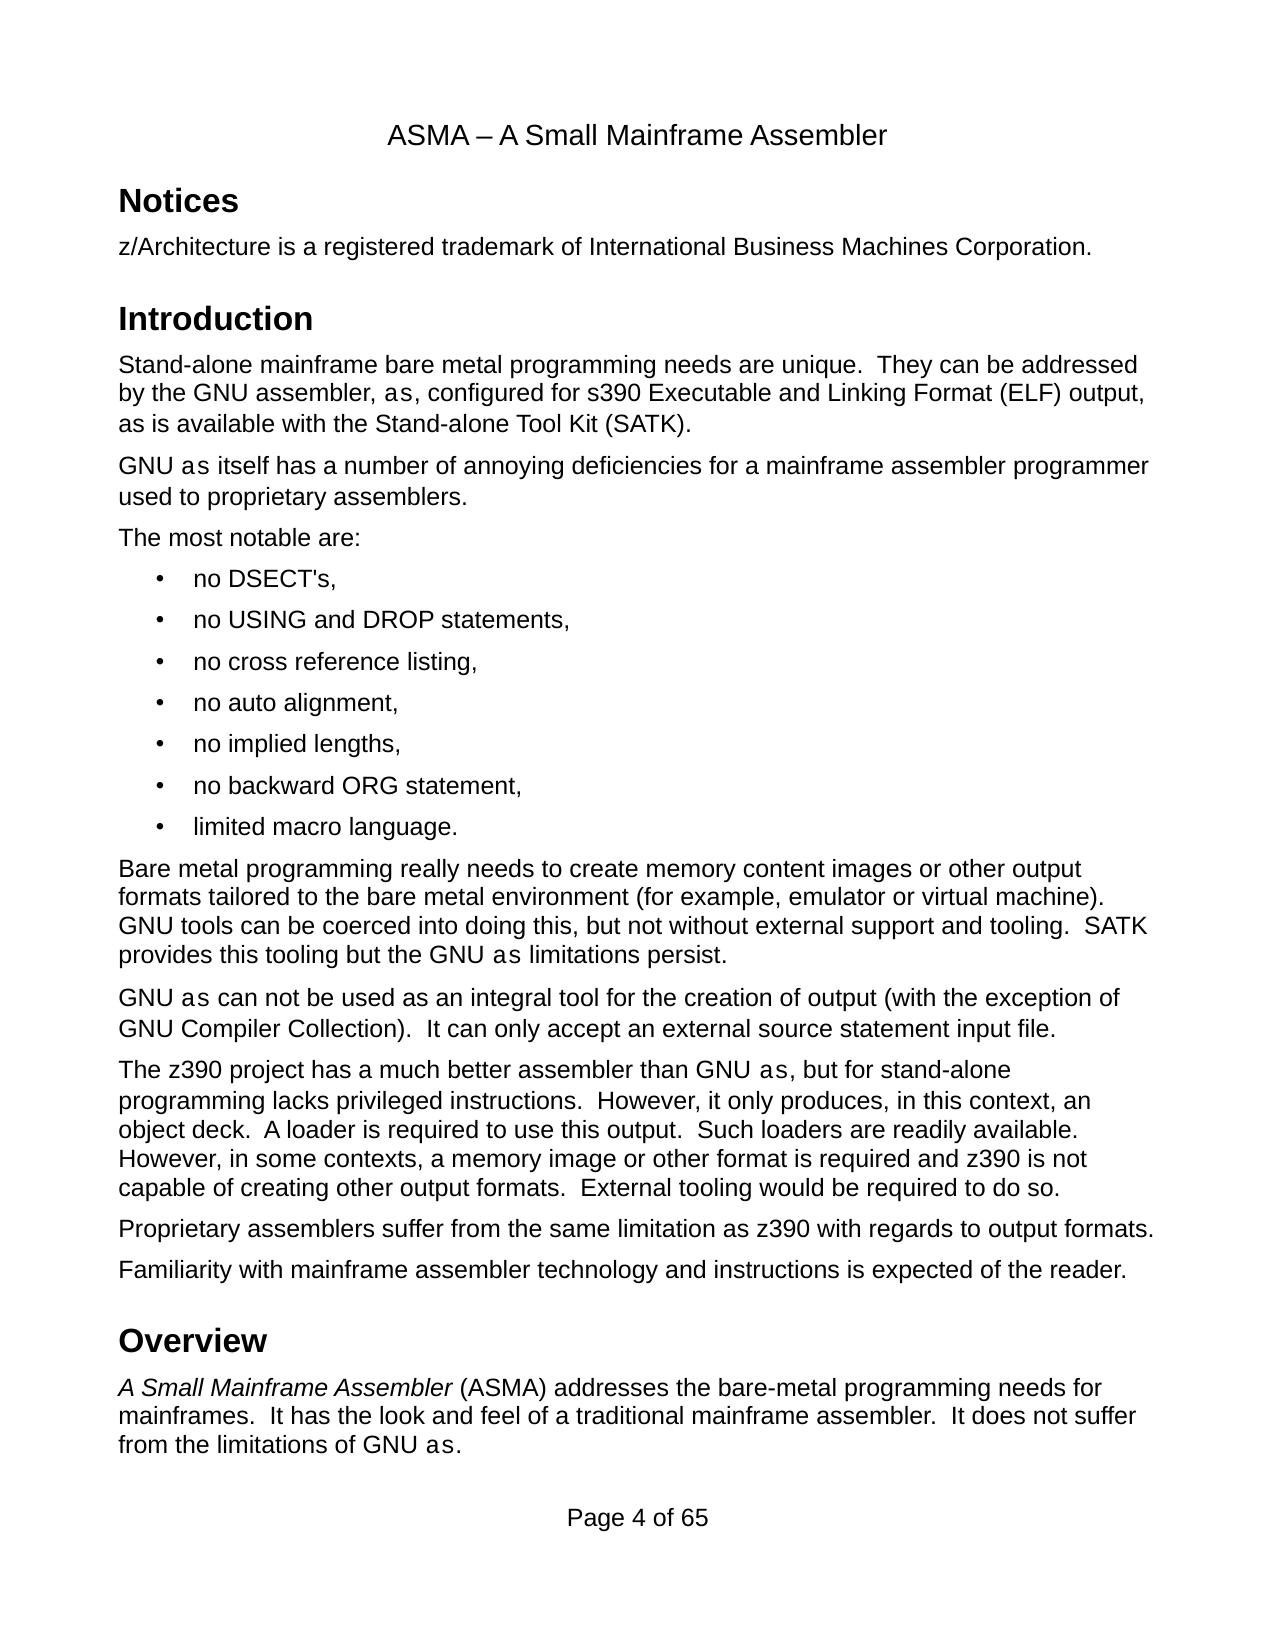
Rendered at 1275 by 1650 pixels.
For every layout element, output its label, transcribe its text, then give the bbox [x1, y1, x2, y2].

subtitle Notices [118, 181, 1157, 220]
text z/Architecture is a registered trademark of International Business Machines Corporation. [118, 232, 1157, 261]
subtitle Overview [118, 1321, 1157, 1360]
text GNU as itself has a number of annoying deficiencies for a mainframe assembler programmer used to proprietary assemblers. [118, 451, 1157, 510]
text The most notable are: [118, 523, 1157, 552]
list no implied lengths, [156, 729, 1157, 758]
text Bare metal programming really needs to create memory content images or other output formats tailored to the bare metal environment (for example, emulator or virtual machine). GNU tools can be coerced into doing this, but not without external support and tooling. SATK provides this tooling but the GNU as limitations persist. [118, 853, 1157, 971]
text Stand-alone mainframe bare metal programming needs are unique. They can be addressed by the GNU assembler, as, configured for s390 Executable and Linking Format (ELF) output, as is available with the Stand-alone Tool Kit (SATK). [118, 350, 1157, 438]
list no USING and DROP statements, [156, 605, 1157, 634]
list no backward ORG statement, [156, 771, 1157, 800]
list limited macro language. [156, 812, 1157, 841]
text GNU as can not be used as an integral tool for the creation of output (with the exception of GNU Compiler Collection). It can only accept an external source statement input file. [118, 983, 1157, 1043]
text A Small Mainframe Assembler (ASMA) addresses the bare-metal programming needs for mainframes. It has the look and feel of a traditional mainframe assembler. It does not suffer from the limitations of GNU as. [118, 1372, 1157, 1461]
list no cross reference listing, [156, 647, 1157, 676]
list no auto alignment, [156, 688, 1157, 717]
text The z390 project has a much better assembler than GNU as, but for stand-alone programming lacks privileged instructions. However, it only produces, in this context, an object deck. A loader is required to use this output. Such loaders are readily available. However, in some contexts, a memory image or other format is required and z390 is not capable of creating other output formats. External tooling would be required to do so. [118, 1055, 1157, 1201]
list no DSECT's, [156, 564, 1157, 593]
subtitle Introduction [118, 298, 1157, 337]
text Familiarity with mainframe assembler technology and instructions is expected of the reader. [118, 1255, 1157, 1284]
text Proprietary assemblers suffer from the same limitation as z390 with regards to output formats. [118, 1214, 1157, 1243]
